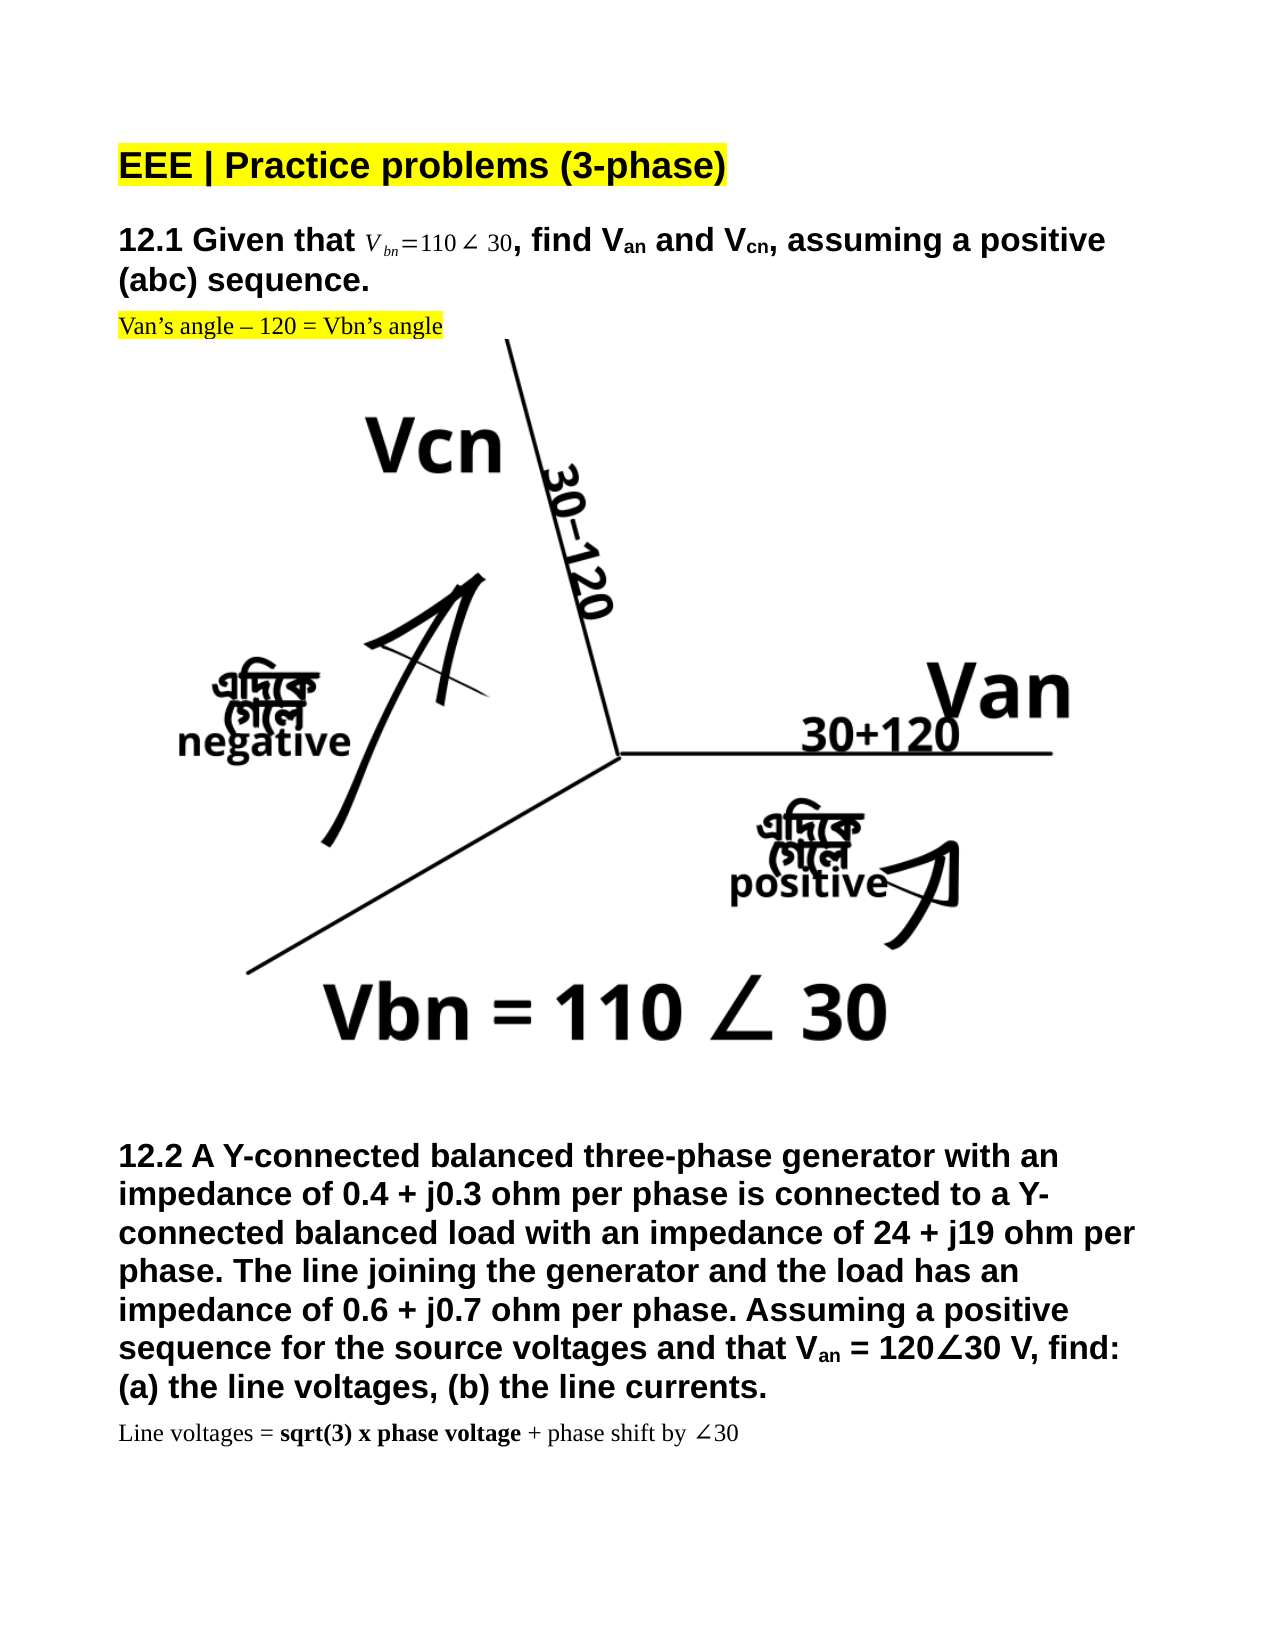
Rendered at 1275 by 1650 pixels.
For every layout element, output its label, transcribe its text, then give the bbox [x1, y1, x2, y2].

subtitle 12.1 Given that , find Van and Vcn, assuming a positive (abc) sequence. [118, 219, 1157, 298]
text Line voltages = sqrt(3) x phase voltage + phase shift by ∠30 [118, 1418, 1157, 1446]
subtitle 12.2 A Y-connected balanced three-phase generator with an impedance of 0.4 + j0.3 ohm per phase is connected to a Y-connected balanced load with an impedance of 24 + j19 ohm per phase. The line joining the generator and the load has an impedance of 0.6 + j0.7 ohm per phase. Assuming a positive sequence for the source voltages and that Van = 120∠30 V, find: (a) the line voltages, (b) the line currents. [118, 1136, 1157, 1405]
text Van’s angle – 120 = Vbn’s angle [118, 311, 1157, 339]
picture [118, 339, 1157, 1058]
subtitle EEE | Practice problems (3-phase) [118, 143, 1157, 186]
